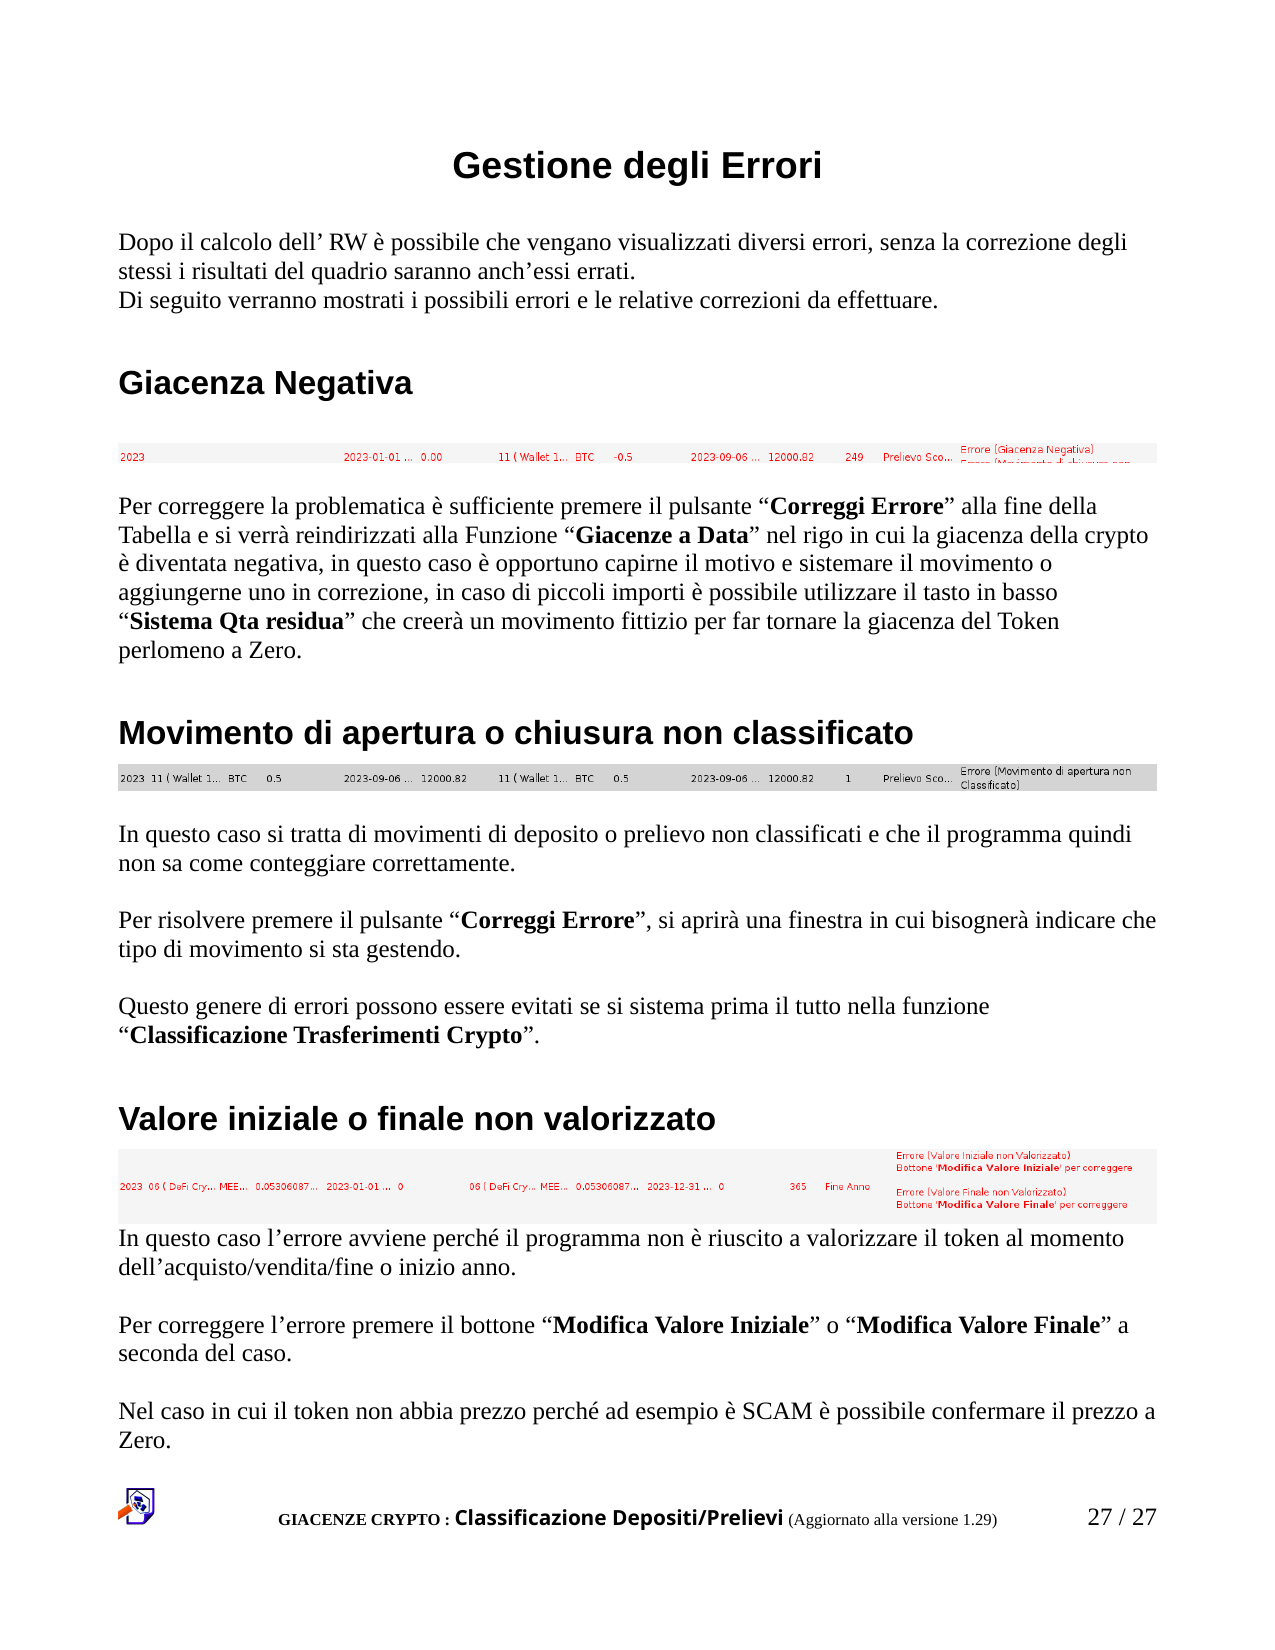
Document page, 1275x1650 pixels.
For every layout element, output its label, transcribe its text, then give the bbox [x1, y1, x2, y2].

text In questo caso si tratta di movimenti di deposito o prelievo non classificati e che il programma quindi non sa come conteggiare correttamente. [118, 819, 1157, 876]
text In questo caso l’errore avviene perché il programma non è riuscito a valorizzare il token al momento dell’acquisto/vendita/fine o inizio anno. [118, 1224, 1157, 1281]
picture [118, 1149, 1157, 1224]
text Di seguito verranno mostrati i possibili errori e le relative correzioni da effettuare. [118, 285, 1157, 314]
subtitle Movimento di apertura o chiusura non classificato [118, 713, 1157, 752]
subtitle Valore iniziale o finale non valorizzato [118, 1098, 1157, 1137]
text Per risolvere premere il pulsante “Correggi Errore”, si aprirà una finestra in cui bisognerà indicare che tipo di movimento si sta gestendo. [118, 905, 1157, 963]
subtitle Gestione degli Errori [118, 143, 1157, 186]
picture [118, 764, 1157, 791]
subtitle Giacenza Negativa [118, 363, 1157, 402]
picture [118, 443, 1157, 463]
text Dopo il calcolo dell’ RW è possibile che vengano visualizzati diversi errori, senza la correzione degli stessi i risultati del quadrio saranno anch’essi errati. [118, 227, 1157, 285]
text Nel caso in cui il token non abbia prezzo perché ad esempio è SCAM è possibile confermare il prezzo a Zero. [118, 1396, 1157, 1453]
picture [118, 1488, 155, 1525]
text Per correggere la problematica è sufficiente premere il pulsante “Correggi Errore” alla fine della Tabella e si verrà reindirizzati alla Funzione “Giacenze a Data” nel rigo in cui la giacenza della crypto è diventata negativa, in questo caso è opportuno capirne il motivo e sistemare il movimento o aggiungerne uno in correzione, in caso di piccoli importi è possibile utilizzare il tasto in basso “Sistema Qta residua” che creerà un movimento fittizio per far tornare la giacenza del Token perlomeno a Zero. [118, 491, 1157, 663]
text Per correggere l’errore premere il bottone “Modifica Valore Iniziale” o “Modifica Valore Finale” a seconda del caso. [118, 1310, 1157, 1367]
text Questo genere di errori possono essere evitati se si sistema prima il tutto nella funzione “Classificazione Trasferimenti Crypto”. [118, 991, 1157, 1049]
